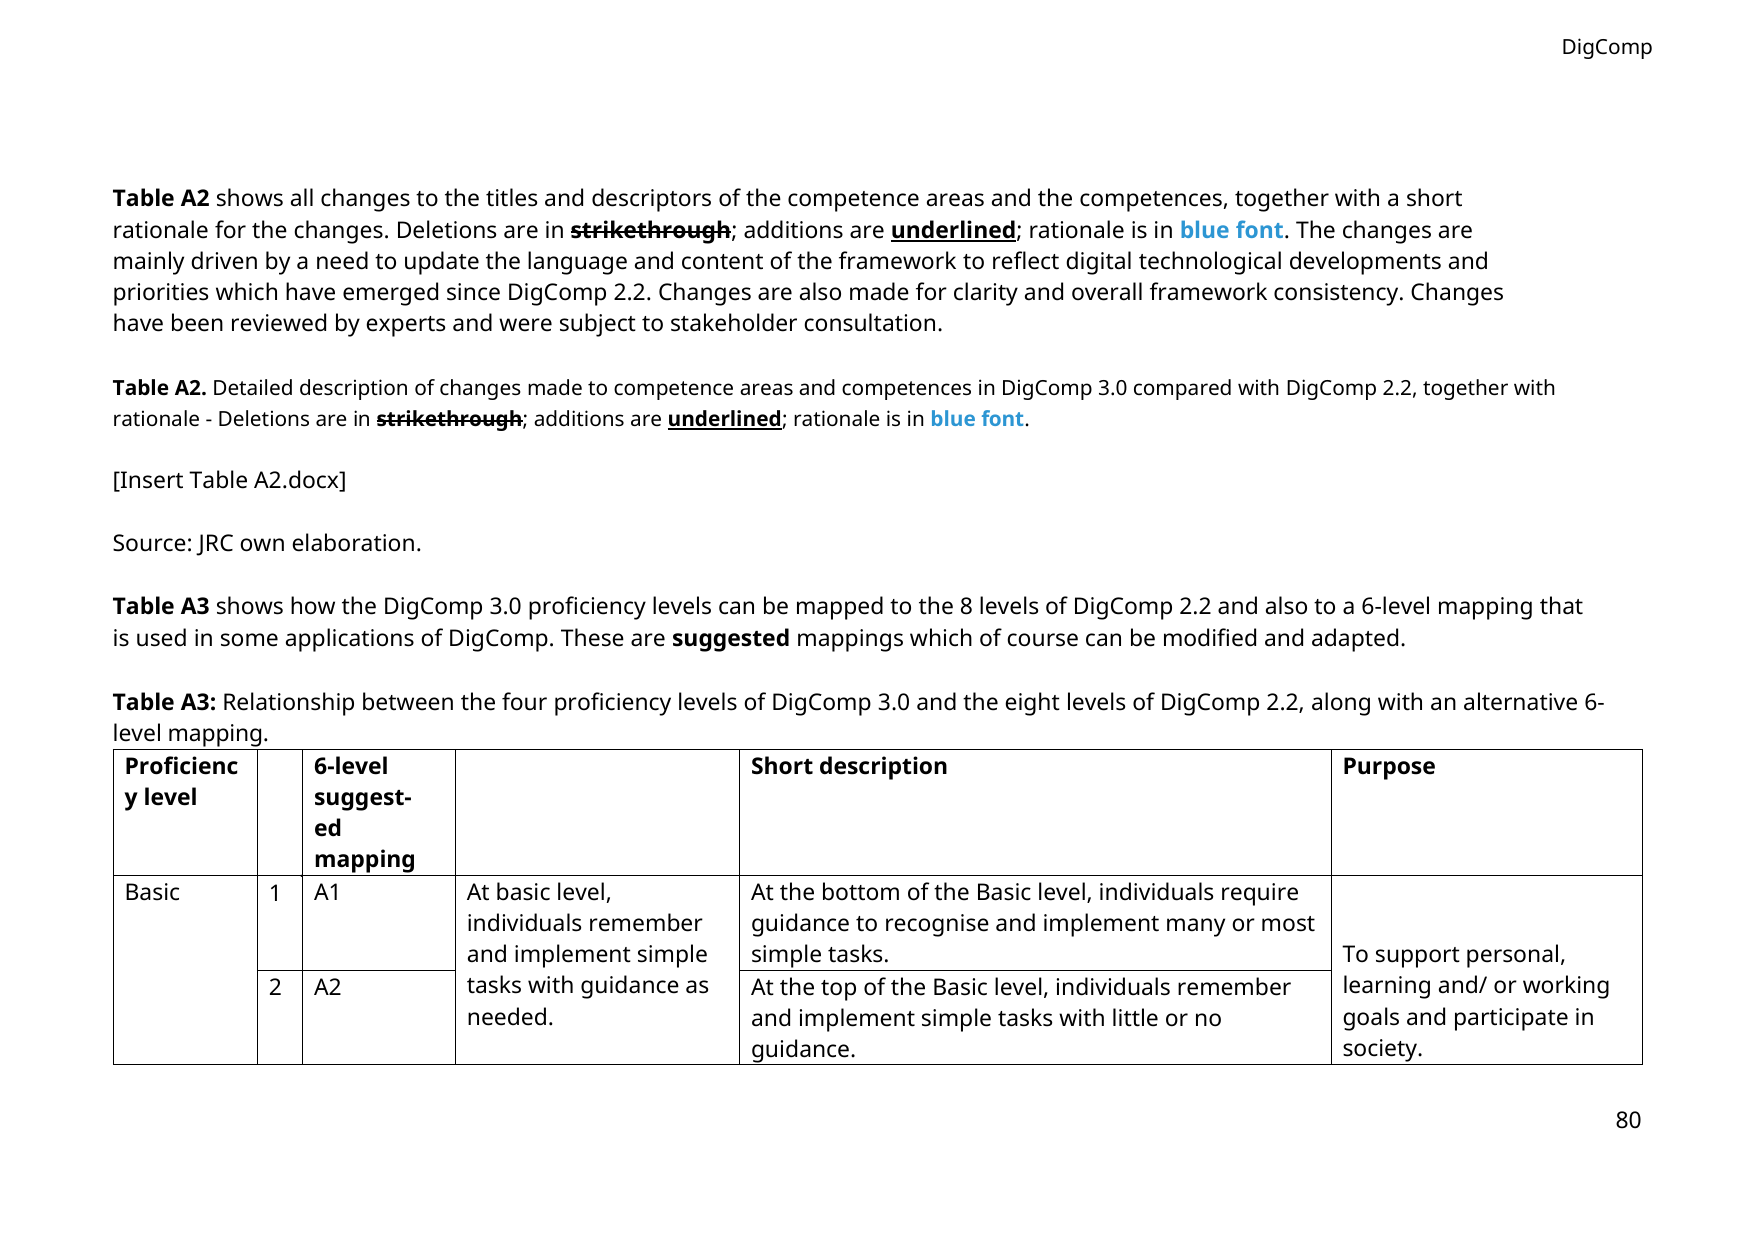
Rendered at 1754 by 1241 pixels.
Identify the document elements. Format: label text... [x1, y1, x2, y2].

table_header [258, 750, 302, 875]
table_cell A2 [303, 971, 455, 1064]
text Table A2. Detailed description of changes made to competence areas and competences in DigComp 3.0 compared with DigComp 2.2, together with rationale - Deletions are in strikethrough; additions are underlined; rationale is in blue font. [112, 373, 1641, 433]
table_header [456, 750, 739, 875]
table_cell To support personal, learning and/ or working goals and participate in society. [1332, 876, 1642, 1064]
table_cell At the bottom of the Basic level, individuals require guidance to recognise and implement many or most simple tasks. [740, 876, 1331, 969]
text Source: JRC own elaboration. [112, 527, 1641, 558]
text [Insert Table A2.docx] [112, 464, 1641, 496]
text Table A2 shows all changes to the titles and descriptors of the competence areas and the competences, together with a short rationale for the changes. Deletions are in strikethrough; additions are underlined; rationale is in blue font. The changes are mainly driven by a need to update the language and content of the framework to reflect digital technological developments and priorities which have emerged since DigComp 2.2. Changes are also made for clarity and overall framework consistency. Changes have been reviewed by experts and were subject to stakeholder consultation. [112, 182, 1548, 338]
table_cell A1 [303, 876, 455, 969]
table_header Proficiency level [114, 750, 257, 875]
table_cell At the top of the Basic level, individuals remember and implement simple tasks with little or no guidance. [740, 971, 1331, 1064]
table_header 6-level suggest- ed mapping [303, 750, 455, 875]
text Table A3 shows how the DigComp 3.0 proficiency levels can be mapped to the 8 levels of DigComp 2.2 and also to a 6-level mapping that is used in some applications of DigComp. These are suggested mappings which of course can be modified and adapted. [112, 590, 1603, 653]
table_cell At basic level, individuals remember and implement simple tasks with guidance as needed. [456, 876, 739, 1064]
table_header Short description [740, 750, 1331, 875]
table_cell Basic [114, 876, 257, 1064]
table_cell 1 [258, 876, 302, 969]
table_header Purpose [1332, 750, 1642, 875]
text Table A3: Relationship between the four proficiency levels of DigComp 3.0 and the eight levels of DigComp 2.2, along with an alternative 6-level mapping. [112, 686, 1641, 749]
table_cell 2 [258, 971, 302, 1064]
